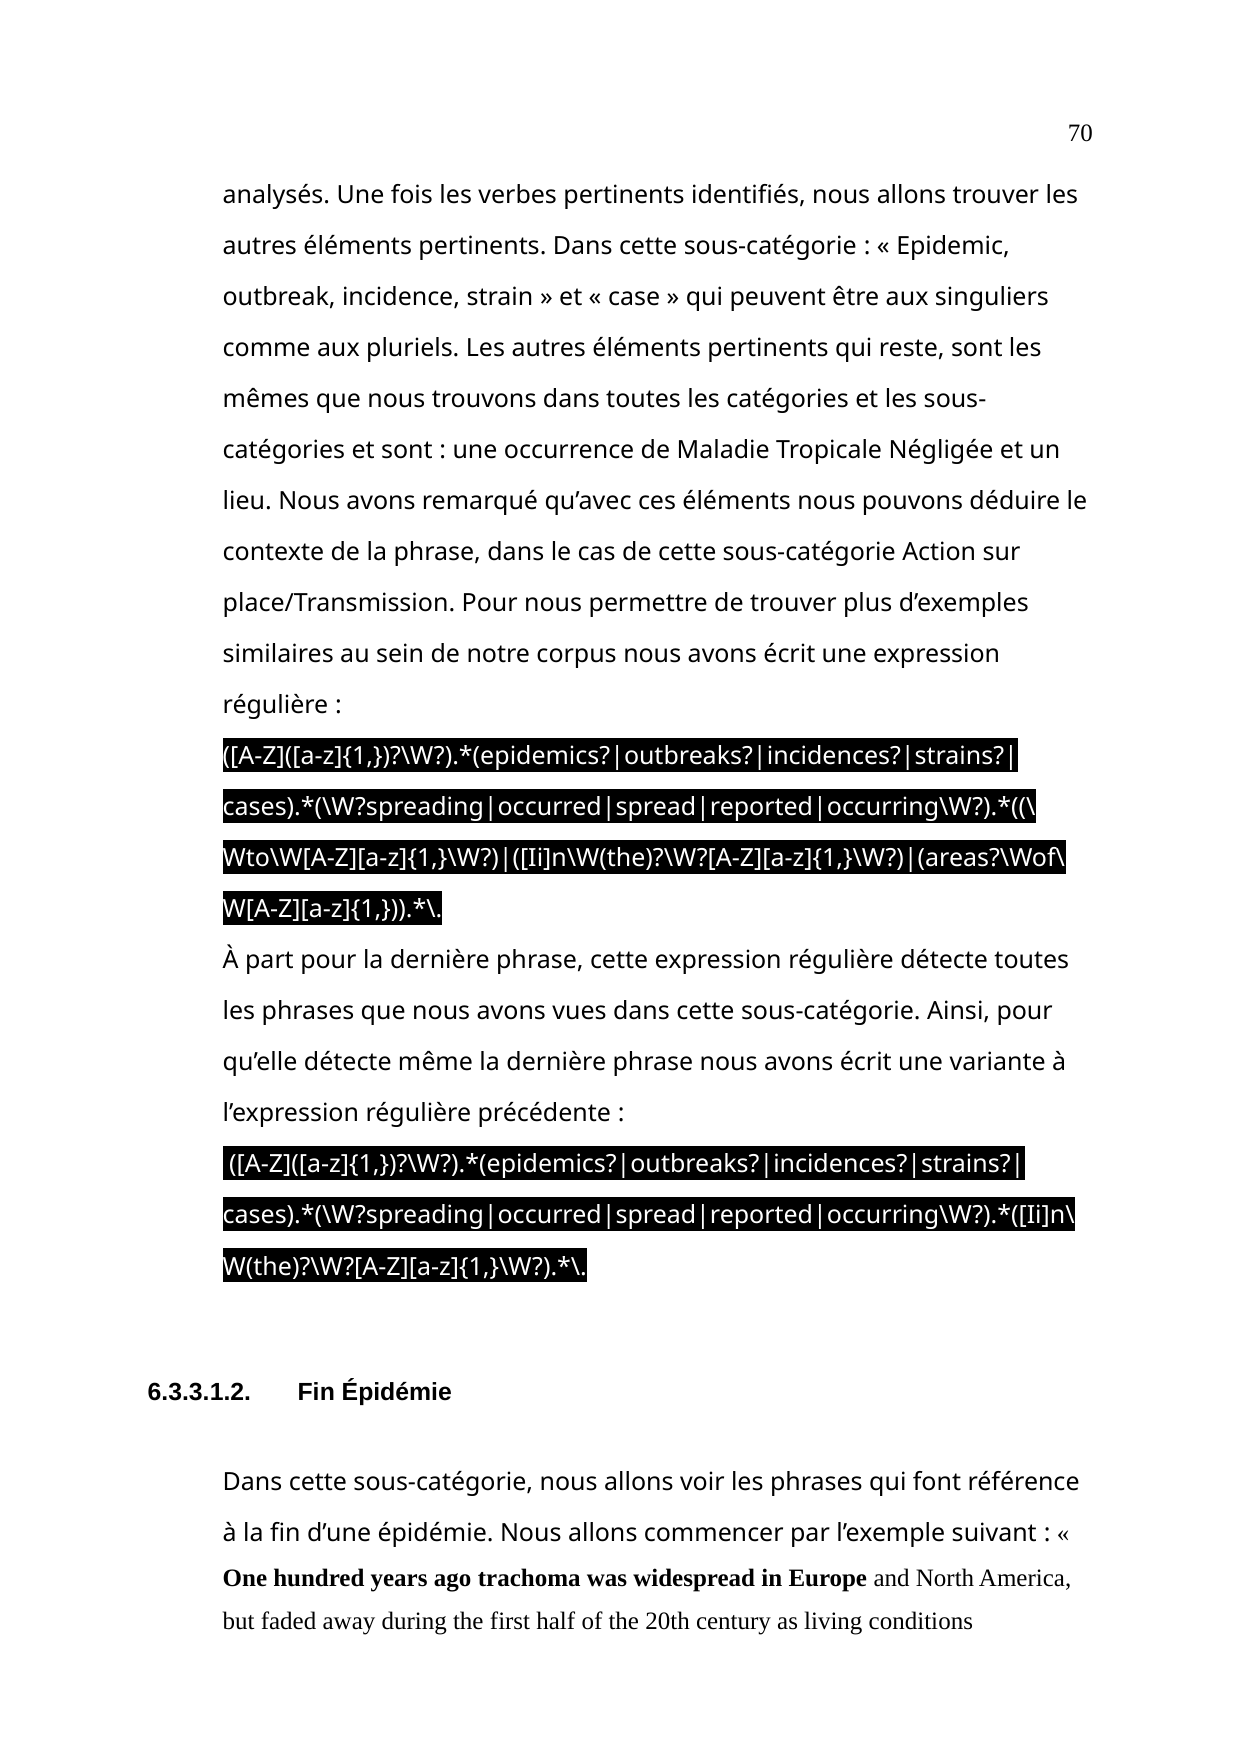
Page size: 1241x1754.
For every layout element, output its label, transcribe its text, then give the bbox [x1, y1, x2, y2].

list analysés. Une fois les verbes pertinents identifiés, nous allons trouver les autres éléments pertinents. Dans cette sous-catégorie : « Epidemic, outbreak, incidence, strain » et « case » qui peuvent être aux singuliers comme aux pluriels. Les autres éléments pertinents qui reste, sont les mêmes que nous trouvons dans toutes les catégories et les sous-catégories et sont : une occurrence de Maladie Tropicale Négligée et un lieu. Nous avons remarqué qu’avec ces éléments nous pouvons déduire le contexte de la phrase, dans le cas de cette sous-catégorie Action sur place/Transmission. Pour nous permettre de trouver plus d’exemples similaires au sein de notre corpus nous avons écrit une expression régulière : ([A-Z]([a-z]{1,})?\W?).*(epidemics?|outbreaks?|incidences?|strains?|cases).*(\W?spreading|occurred|spread|reported|occurring\W?).*((\Wto\W[A-Z][a-z]{1,}\W?)|([Ii]n\W(the)?\W?[A-Z][a-z]{1,}\W?)|(areas?\Wof\W[A-Z][a-z]{1,})).*\. À part pour la dernière phrase, cette expression régulière détecte toutes les phrases que nous avons vues dans cette sous-catégorie. Ainsi, pour qu’elle détecte même la dernière phrase nous avons écrit une variante à l’expression régulière précédente : ([A-Z]([a-z]{1,})?\W?).*(epidemics?|outbreaks?|incidences?|strains?|cases).*(\W?spreading|occurred|spread|reported|occurring\W?).*([Ii]n\W(the)?\W?[A-Z][a-z]{1,}\W?).*\. [185, 176, 1092, 1333]
list Dans cette sous-catégorie, nous allons voir les phrases qui font référence à la fin d’une épidémie. Nous allons commencer par l’exemple suivant : « One hundred years ago trachoma was widespread in Europe and North America, but faded away during the first half of the 20th century as living conditions [185, 1412, 1092, 1634]
subtitle Fin Épidémie [147, 1377, 1092, 1406]
